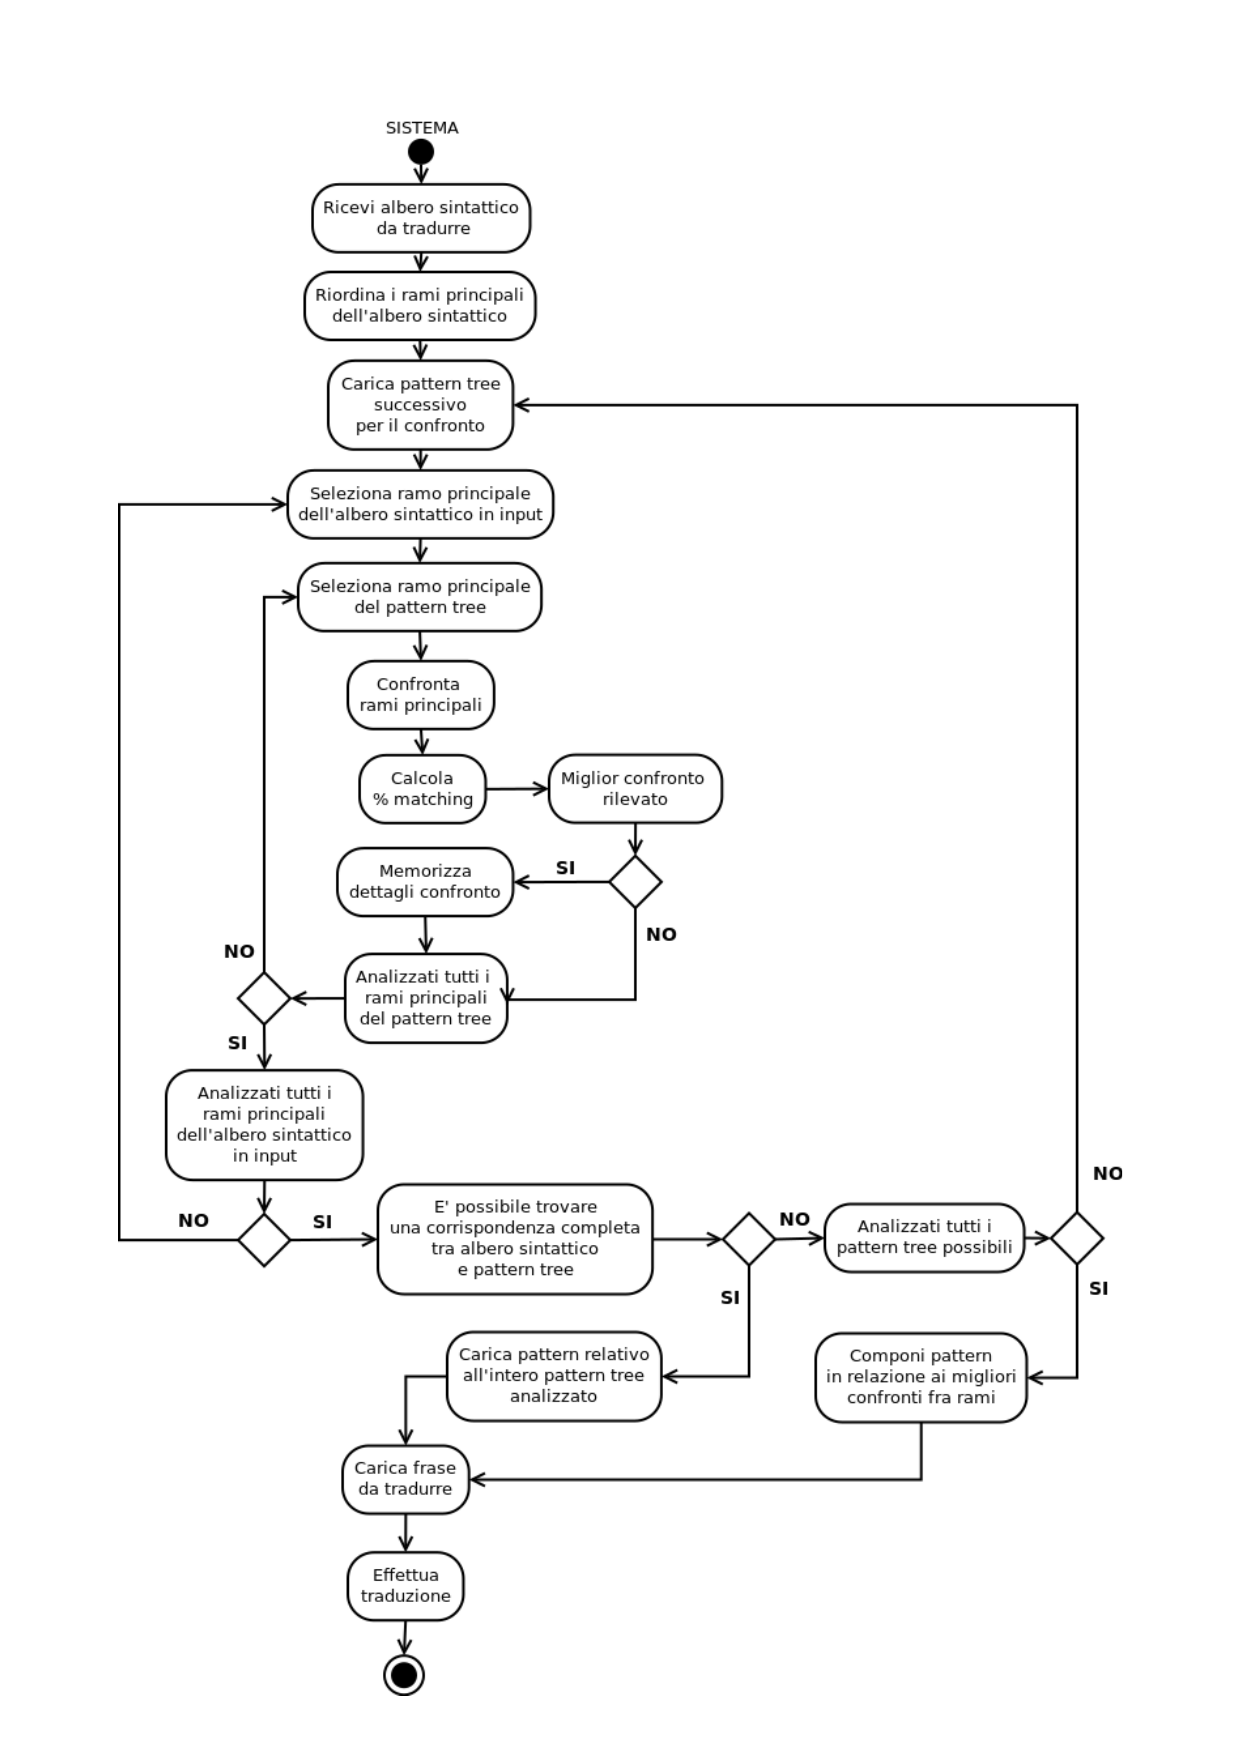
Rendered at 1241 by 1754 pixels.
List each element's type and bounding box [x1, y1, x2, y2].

picture [118, 118, 1123, 1696]
